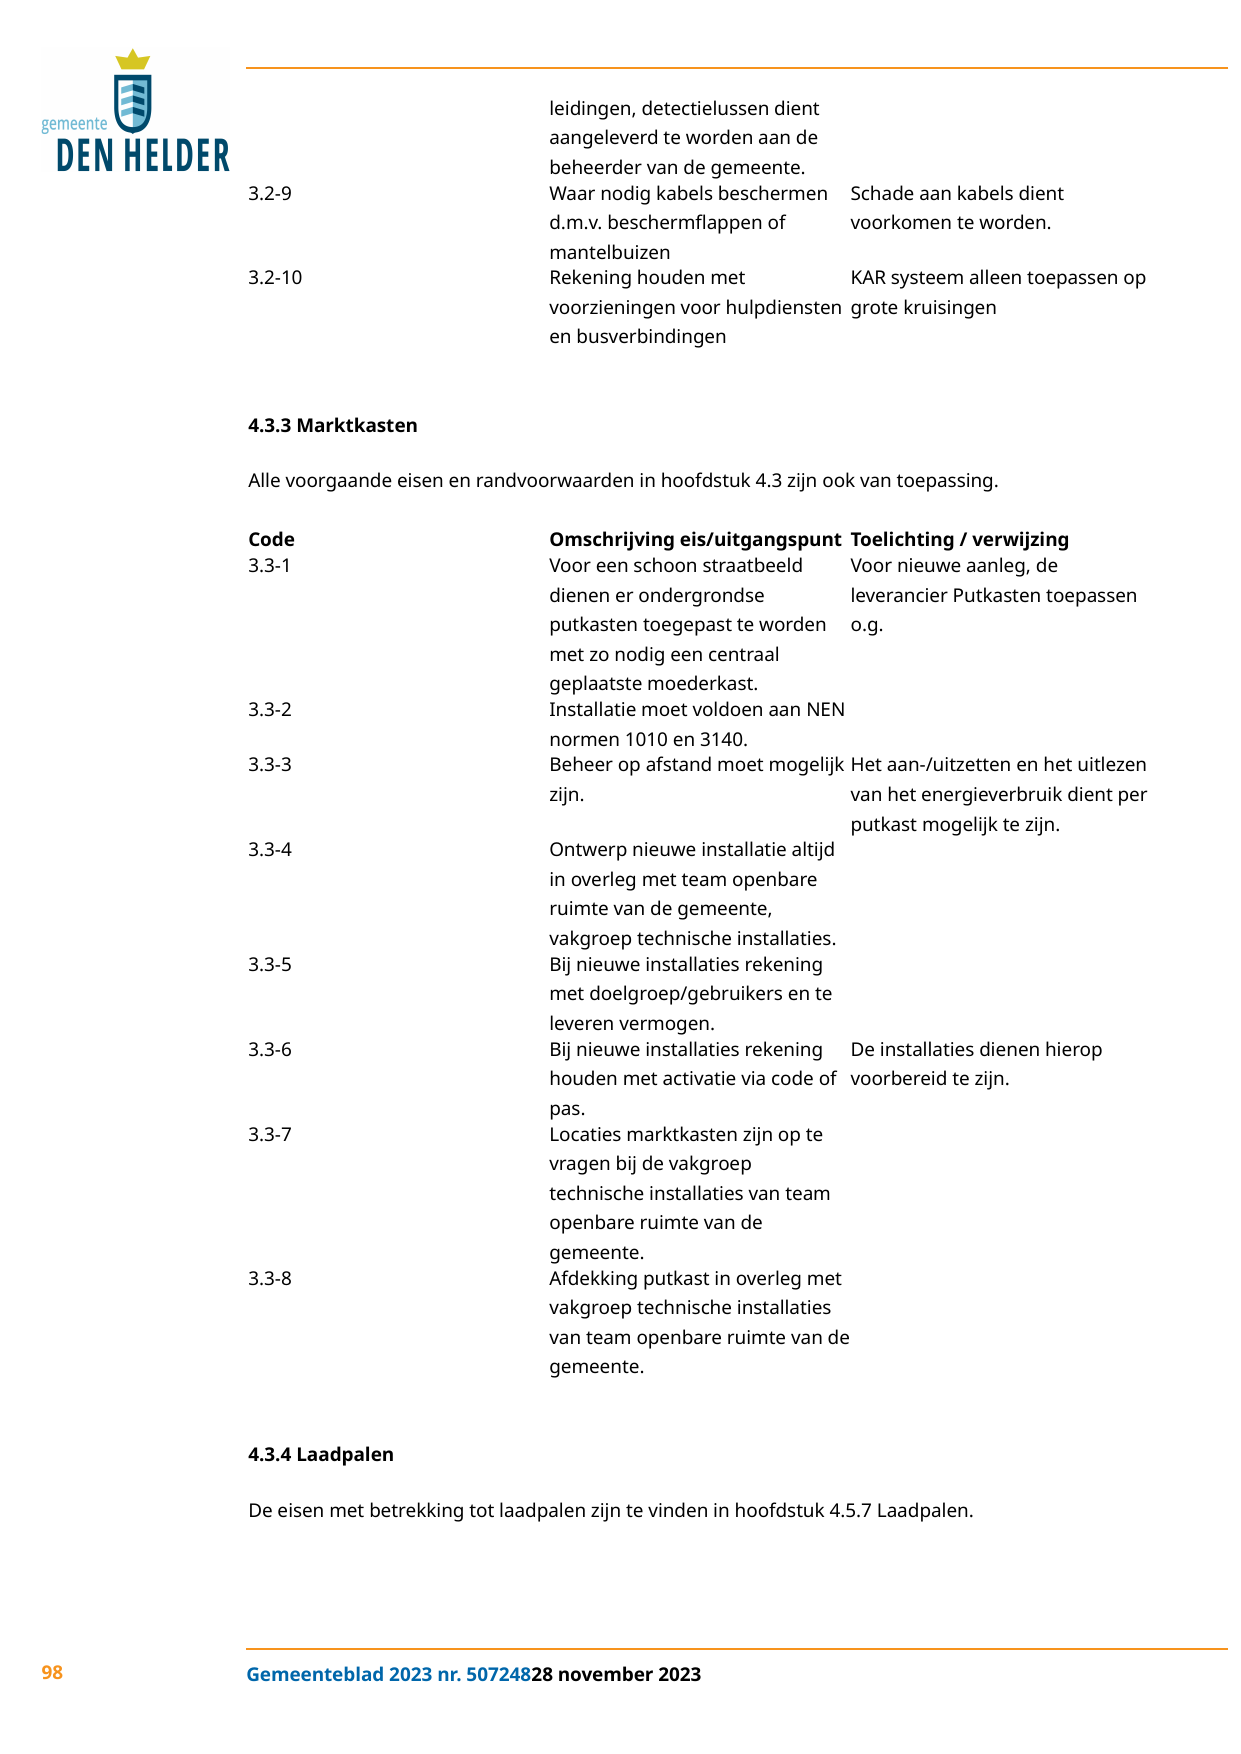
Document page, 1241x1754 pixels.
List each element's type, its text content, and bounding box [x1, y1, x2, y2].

table_cell Afdekking putkast in overleg met vakgroep technische installaties van team openbare ruimte van de gemeente. [549, 1265, 850, 1379]
picture [182, 144, 187, 165]
table_cell Locaties marktkasten zijn op te vragen bij de vakgroep technische installaties van team openbare ruimte van de gemeente. [549, 1121, 850, 1265]
table_cell 3.3-5 [248, 951, 549, 1036]
table_header Code [248, 526, 549, 552]
table_cell [850, 836, 1152, 951]
table_cell [850, 95, 1152, 180]
table_cell 3.3-2 [248, 696, 549, 752]
text 4.3.3 Marktkasten [248, 412, 1152, 438]
table_cell [850, 696, 1152, 752]
table_cell 3.3-7 [248, 1121, 549, 1265]
table_cell 3.3-8 [248, 1265, 549, 1379]
table_cell Waar nodig kabels beschermen d.m.v. beschermflappen of mantelbuizen [549, 180, 850, 264]
picture [63, 144, 68, 165]
table_cell leidingen, detectielussen dient aangeleverd te worden aan de beheerder van de gemeente. [549, 95, 850, 180]
table_cell Ontwerp nieuwe installatie altijd in overleg met team openbare ruimte van de gemeente, vakgroep technische installaties. [549, 836, 850, 951]
table_cell [850, 951, 1152, 1036]
table_cell Beheer op afstand moet mogelijk zijn. [549, 752, 850, 836]
table_cell [850, 1265, 1152, 1379]
table_cell Voor een schoon straatbeeld dienen er ondergrondse putkasten toegepast te worden met zo nodig een centraal geplaatste moederkast. [549, 552, 850, 696]
table_cell 3.3-4 [248, 836, 549, 951]
picture [220, 160, 224, 172]
picture [41, 47, 231, 172]
text 4.3.4 Laadpalen [248, 1442, 1152, 1467]
table_cell Bij nieuwe installaties rekening met doelgroep/gebruikers en te leveren vermogen. [549, 951, 850, 1036]
table_cell Installatie moet voldoen aan NEN normen 1010 en 3140. [549, 696, 850, 752]
table_cell 3.3-1 [248, 552, 549, 696]
table_cell 3.3-3 [248, 752, 549, 836]
table_cell Rekening houden met voorzieningen voor hulpdiensten en busverbindingen [549, 265, 850, 349]
table_cell Voor nieuwe aanleg, de leverancier Putkasten toepassen o.g. [850, 552, 1152, 696]
table_cell 3.3-6 [248, 1036, 549, 1121]
picture [130, 157, 135, 172]
table_cell 3.2-9 [248, 180, 549, 264]
table_cell [850, 1121, 1152, 1265]
table_header Toelichting / verwijzing [850, 526, 1152, 552]
table_cell De installaties dienen hierop voorbereid te zijn. [850, 1036, 1152, 1121]
table_cell KAR systeem alleen toepassen op grote kruisingen [850, 265, 1152, 349]
picture [100, 154, 106, 172]
table_cell Bij nieuwe installaties rekening houden met activatie via code of pas. [549, 1036, 850, 1121]
table_cell [248, 95, 549, 180]
table_cell 3.2-10 [248, 265, 549, 349]
text De eisen met betrekking tot laadpalen zijn te vinden in hoofdstuk 4.5.7 Laadpalen. [248, 1497, 1152, 1523]
table_header Omschrijving eis/uitgangspunt [549, 526, 850, 552]
text Alle voorgaande eisen en randvoorwaarden in hoofdstuk 4.3 zijn ook van toepassing. [248, 467, 1152, 493]
table_cell Schade aan kabels dient voorkomen te worden. [850, 180, 1152, 264]
table_cell Het aan-/uitzetten en het uitlezen van het energieverbruik dient per putkast mogelijk te zijn. [850, 752, 1152, 836]
